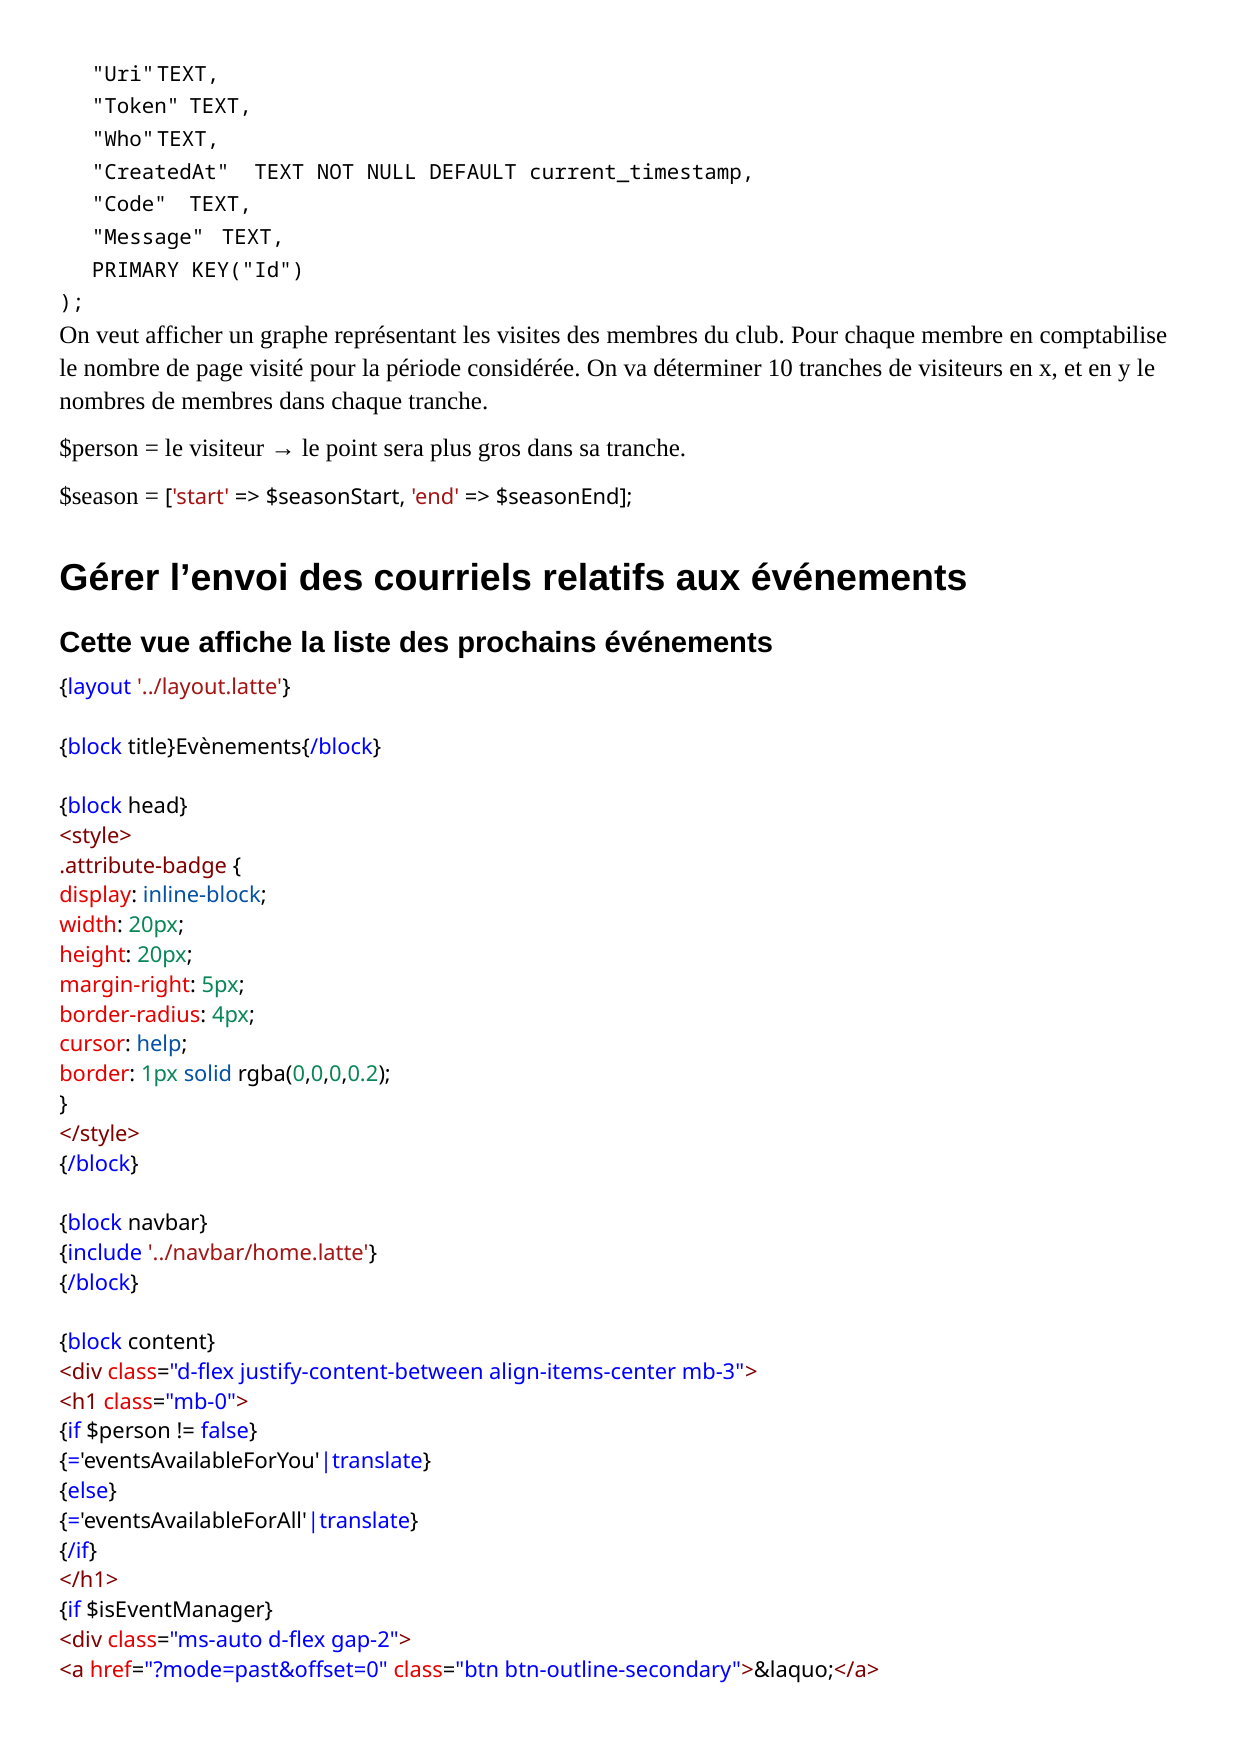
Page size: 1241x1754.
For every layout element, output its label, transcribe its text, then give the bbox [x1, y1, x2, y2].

text {block content} [59, 1326, 1181, 1356]
text border-radius: 4px; [59, 999, 1181, 1028]
text $season = ['start' => $seasonStart, 'end' => $seasonEnd]; [59, 481, 1181, 511]
text height: 20px; [59, 939, 1181, 969]
text {block head} [59, 790, 1181, 820]
text {else} [59, 1475, 1181, 1505]
text {/block} [59, 1267, 1181, 1296]
text $person = le visiteur → le point sera plus gros dans sa tranche. [59, 433, 1181, 462]
text "Message" TEXT, [59, 222, 1181, 251]
text {include '../navbar/home.latte'} [59, 1237, 1181, 1267]
text </h1> [59, 1564, 1181, 1594]
text {='eventsAvailableForYou'|translate} [59, 1445, 1181, 1475]
text </style> [59, 1118, 1181, 1148]
text <style> [59, 820, 1181, 850]
text margin-right: 5px; [59, 969, 1181, 999]
text <div class="ms-auto d-flex gap-2"> [59, 1624, 1181, 1654]
text {if $person != false} [59, 1416, 1181, 1445]
text display: inline-block; [59, 879, 1181, 909]
text "Uri" TEXT, [59, 59, 1181, 87]
text {block title}Evènements{/block} [59, 731, 1181, 760]
text {if $isEventManager} [59, 1594, 1181, 1624]
text .attribute-badge { [59, 850, 1181, 879]
text {layout '../layout.latte'} [59, 671, 1181, 701]
text {/if} [59, 1535, 1181, 1564]
text cursor: help; [59, 1028, 1181, 1058]
text {='eventsAvailableForAll'|translate} [59, 1505, 1181, 1535]
subtitle Cette vue affiche la liste des prochains événements [59, 625, 1181, 659]
text PRIMARY KEY("Id") [59, 255, 1181, 283]
text width: 20px; [59, 909, 1181, 939]
text {block navbar} [59, 1207, 1181, 1237]
text <a href="?mode=past&offset=0" class="btn btn-outline-secondary">&laquo;</a> [59, 1654, 1181, 1684]
text } [59, 1088, 1181, 1118]
text <div class="d-flex justify-content-between align-items-center mb-3"> [59, 1356, 1181, 1386]
text ); [59, 287, 1181, 316]
text <h1 class="mb-0"> [59, 1386, 1181, 1416]
subtitle Gérer l’envoi des courriels relatifs aux événements [59, 555, 1181, 598]
text "Token" TEXT, [59, 92, 1181, 120]
text "Code" TEXT, [59, 189, 1181, 218]
text border: 1px solid rgba(0,0,0,0.2); [59, 1058, 1181, 1088]
text On veut afficher un graphe représentant les visites des membres du club. Pour chaque membre en comptabilise le nombre de page visité pour la période considérée. On va déterminer 10 tranches de visiteurs en x, et en y le nombres de membres dans chaque tranche. [59, 320, 1181, 415]
text {/block} [59, 1148, 1181, 1177]
text "Who" TEXT, [59, 124, 1181, 153]
text "CreatedAt" TEXT NOT NULL DEFAULT current_timestamp, [59, 157, 1181, 185]
